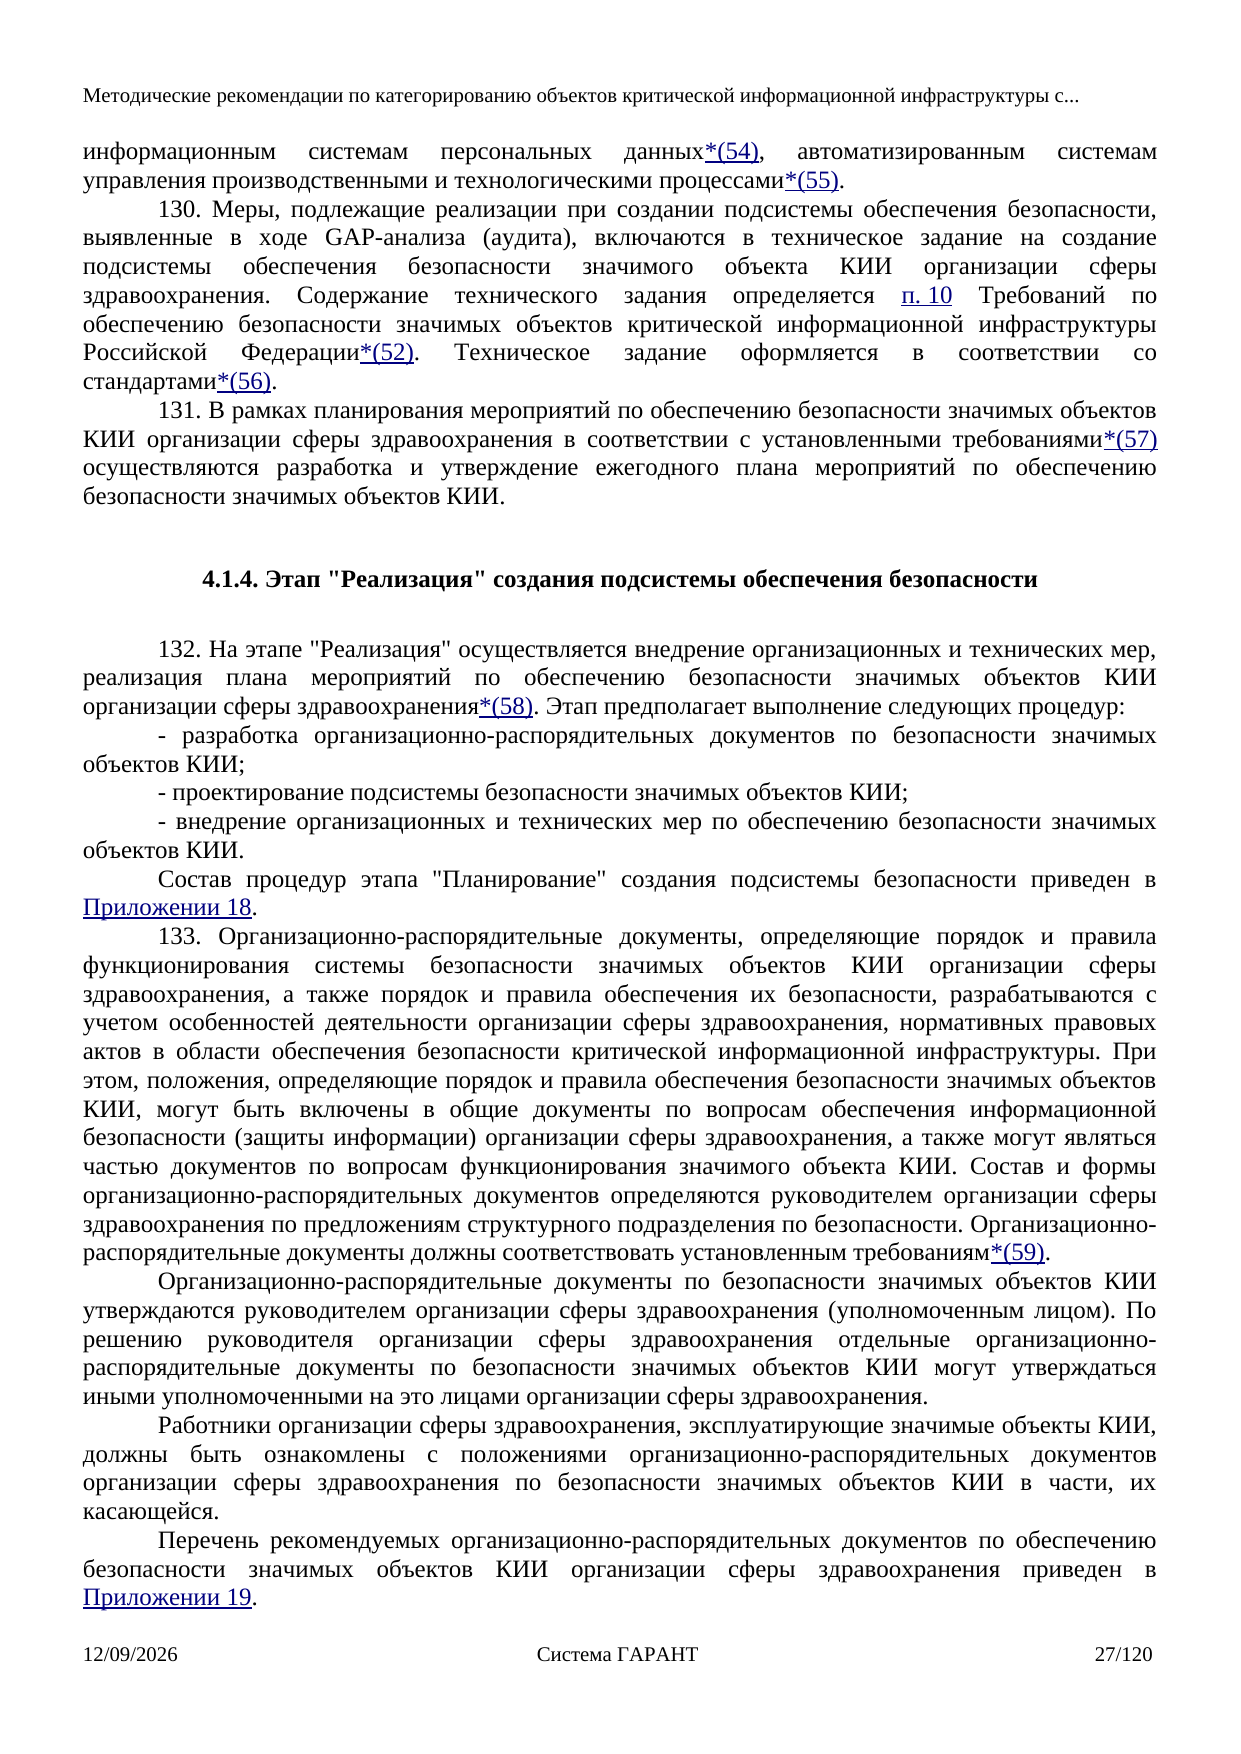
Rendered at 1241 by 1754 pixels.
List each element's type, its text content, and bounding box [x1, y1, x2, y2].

text - разработка организационно-распорядительных документов по безопасности значимых объектов КИИ; [83, 720, 1157, 777]
text Организационно-распорядительные документы по безопасности значимых объектов КИИ утверждаются руководителем организации сферы здравоохранения (уполномоченным лицом). По решению руководителя организации сферы здравоохранения отдельные организационно-распорядительные документы по безопасности значимых объектов КИИ могут утверждаться иными уполномоченными на это лицами организации сферы здравоохранения. [83, 1266, 1157, 1410]
text Состав процедур этапа "Планирование" создания подсистемы безопасности приведен в Приложении 18. [83, 864, 1157, 921]
text информационным системам персональных данных*(54), автоматизированным системам управления производственными и технологическими процессами*(55). [83, 136, 1157, 194]
text Работники организации сферы здравоохранения, эксплуатирующие значимые объекты КИИ, должны быть ознакомлены с положениями организационно-распорядительных документов организации сферы здравоохранения по безопасности значимых объектов КИИ в части, их касающейся. [83, 1410, 1157, 1525]
text 132. На этапе "Реализация" осуществляется внедрение организационных и технических мер, реализация плана мероприятий по обеспечению безопасности значимых объектов КИИ организации сферы здравоохранения*(58). Этап предполагает выполнение следующих процедур: [83, 634, 1157, 720]
subtitle 4.1.4. Этап "Реализация" создания подсистемы обеспечения безопасности [83, 564, 1157, 592]
text - внедрение организационных и технических мер по обеспечению безопасности значимых объектов КИИ. [83, 806, 1157, 864]
text - проектирование подсистемы безопасности значимых объектов КИИ; [83, 777, 1157, 806]
text 130. Меры, подлежащие реализации при создании подсистемы обеспечения безопасности, выявленные в ходе GAP-анализа (аудита), включаются в техническое задание на создание подсистемы обеспечения безопасности значимого объекта КИИ организации сферы здравоохранения. Содержание технического задания определяется п. 10 Требований по обеспечению безопасности значимых объектов критической информационной инфраструктуры Российской Федерации*(52). Техническое задание оформляется в соответствии со стандартами*(56). [83, 194, 1157, 395]
text 131. В рамках планирования мероприятий по обеспечению безопасности значимых объектов КИИ организации сферы здравоохранения в соответствии с установленными требованиями*(57) осуществляются разработка и утверждение ежегодного плана мероприятий по обеспечению безопасности значимых объектов КИИ. [83, 395, 1157, 510]
text 133. Организационно-распорядительные документы, определяющие порядок и правила функционирования системы безопасности значимых объектов КИИ организации сферы здравоохранения, а также порядок и правила обеспечения их безопасности, разрабатываются с учетом особенностей деятельности организации сферы здравоохранения, нормативных правовых актов в области обеспечения безопасности критической информационной инфраструктуры. При этом, положения, определяющие порядок и правила обеспечения безопасности значимых объектов КИИ, могут быть включены в общие документы по вопросам обеспечения информационной безопасности (защиты информации) организации сферы здравоохранения, а также могут являться частью документов по вопросам функционирования значимого объекта КИИ. Состав и формы организационно-распорядительных документов определяются руководителем организации сферы здравоохранения по предложениям структурного подразделения по безопасности. Организационно-распорядительные документы должны соответствовать установленным требованиям*(59). [83, 921, 1157, 1266]
text Перечень рекомендуемых организационно-распорядительных документов по обеспечению безопасности значимых объектов КИИ организации сферы здравоохранения приведен в Приложении 19. [83, 1525, 1157, 1611]
